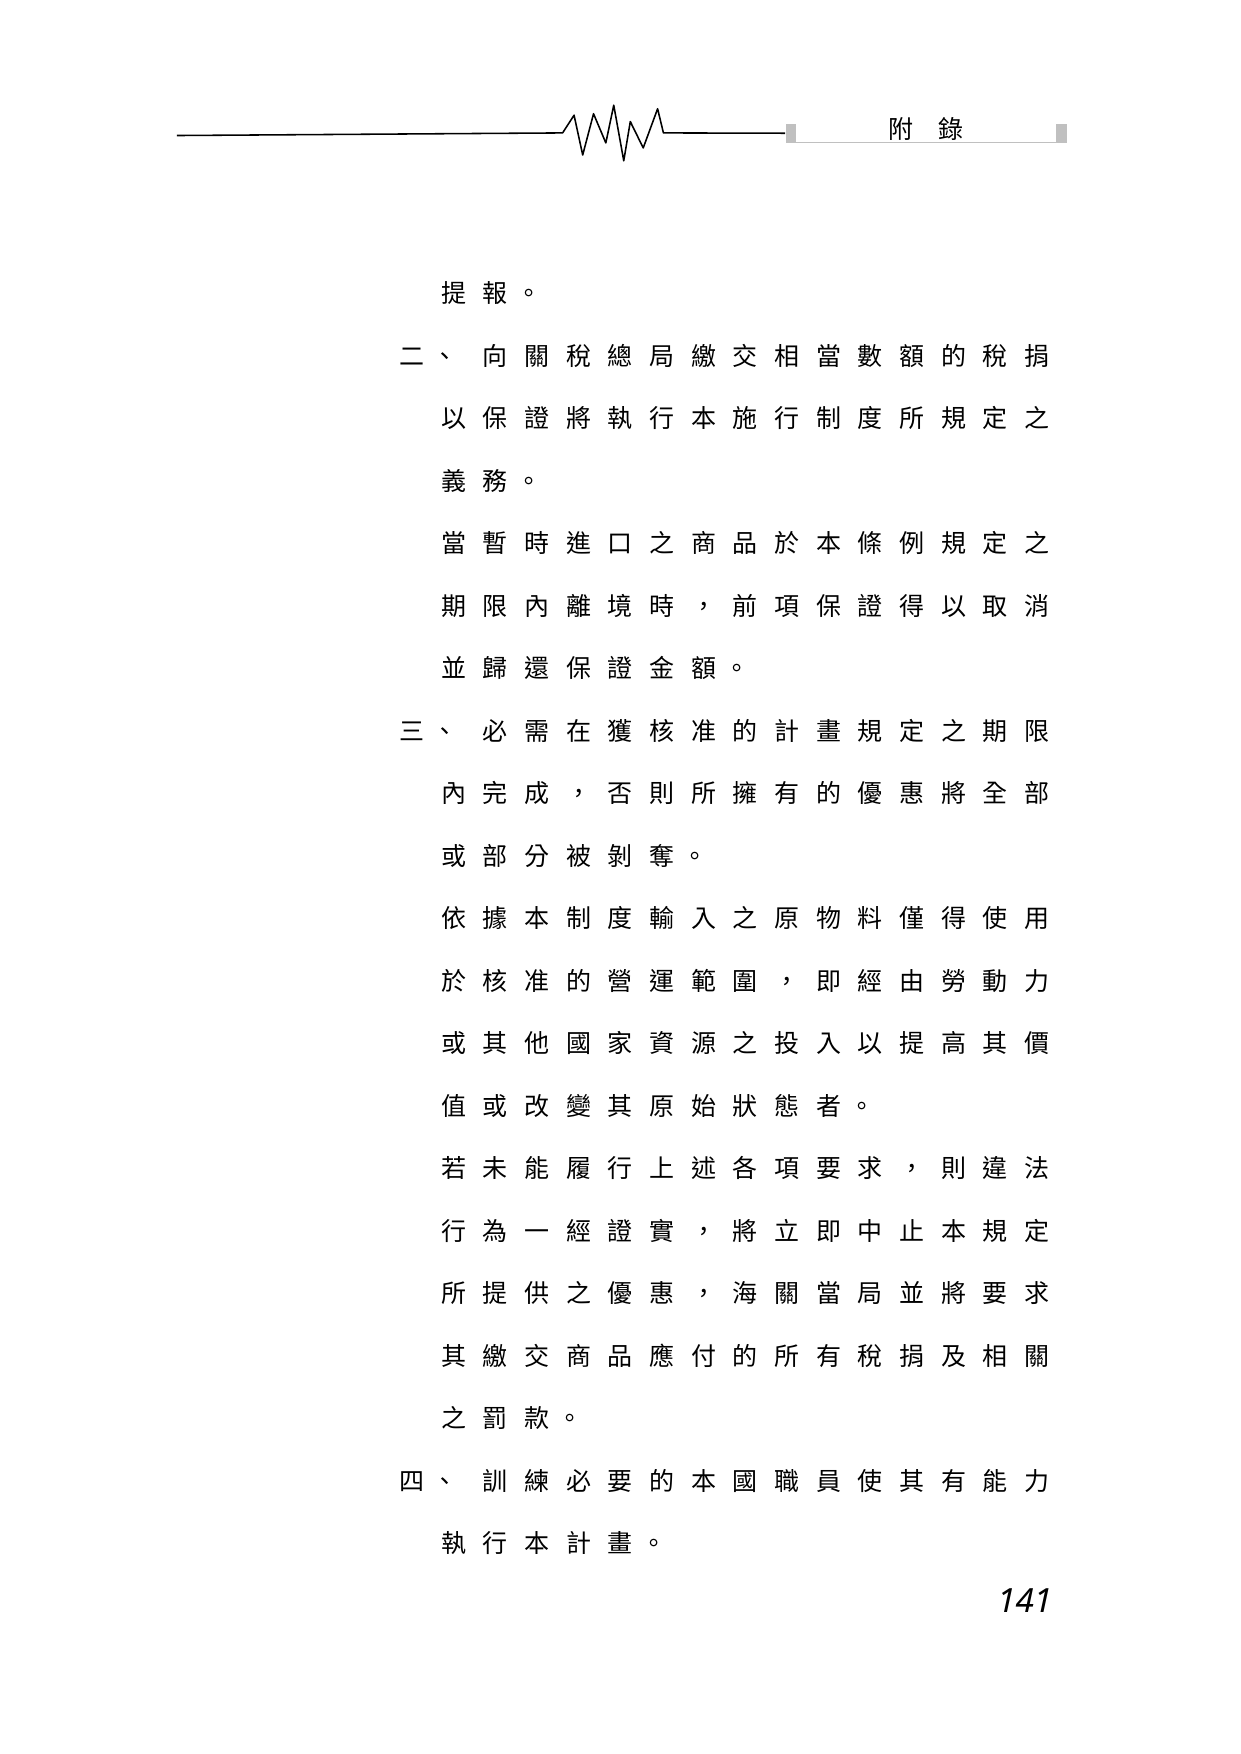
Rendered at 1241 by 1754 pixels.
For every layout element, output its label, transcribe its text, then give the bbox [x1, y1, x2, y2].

text 二、向關稅總局繳交相當數額的稅捐以保證將執行本施行制度所規定之義務。 [354, 313, 1058, 500]
text 提報。 [354, 250, 1058, 313]
text 四、訓練必要的本國職員使其有能力執行本計畫。 [354, 1438, 1058, 1563]
text 若未能履行上述各項要求，則違法行為一經證實，將立即中止本規定所提供之優惠，海關當局並將要求其繳交商品應付的所有稅捐及相關之罰款。 [404, 1125, 1058, 1438]
text 三、必需在獲核准的計畫規定之期限內完成，否則所擁有的優惠將全部或部分被剝奪。 [354, 688, 1058, 875]
text 當暫時進口之商品於本條例規定之期限內離境時，前項保證得以取消並歸還保證金額。 [404, 500, 1058, 688]
text 依據本制度輸入之原物料僅得使用於核准的營運範圍，即經由勞動力或其他國家資源之投入以提高其價值或改變其原始狀態者。 [404, 875, 1058, 1125]
